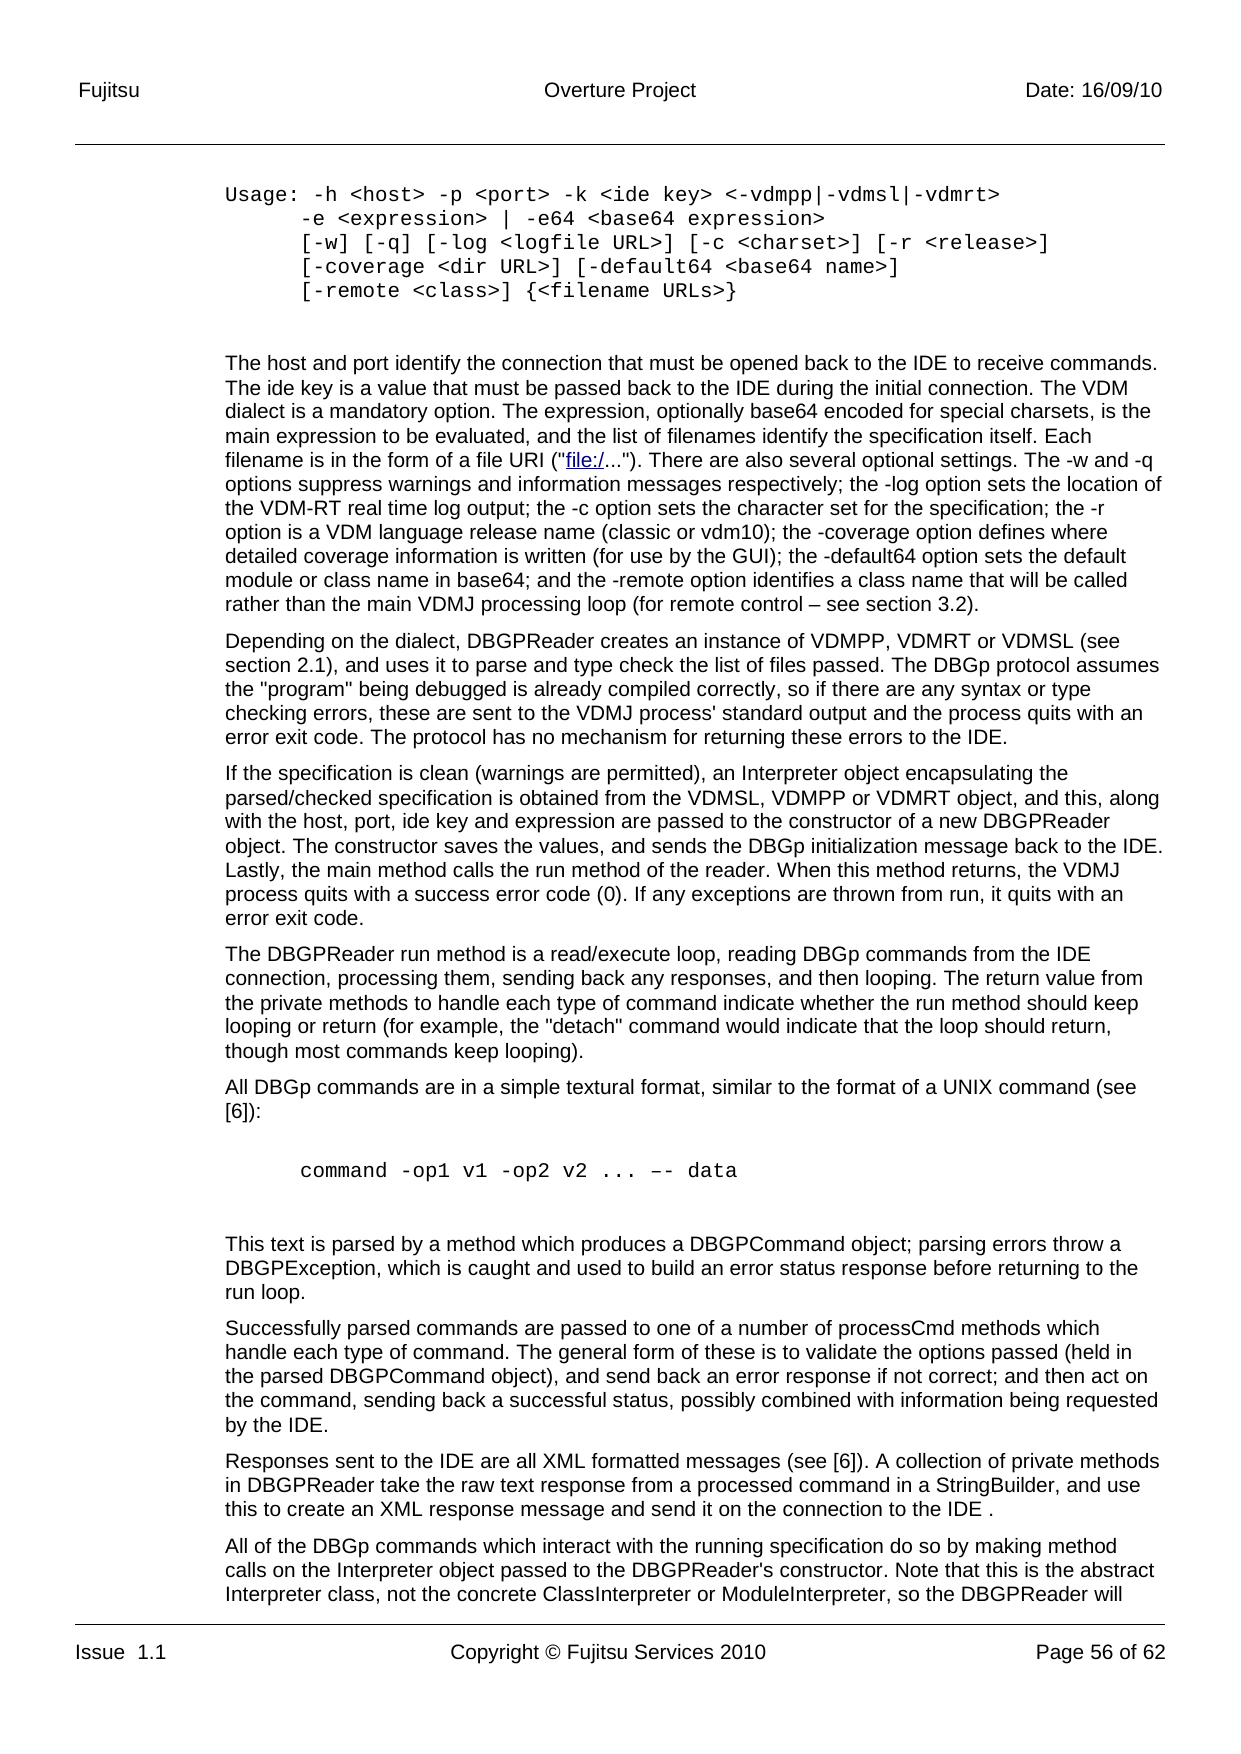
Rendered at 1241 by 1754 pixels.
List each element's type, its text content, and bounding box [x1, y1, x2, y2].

text Usage: -h <host> -p <port> -k <ide key> <-vdmpp|-vdmsl|-vdmrt> [225, 184, 1165, 208]
text Depending on the dialect, DBGPReader creates an instance of VDMPP, VDMRT or VDMSL (see section 2.1), and uses it to parse and type check the list of files passed. The DBGp protocol assumes the "program" being debugged is already compiled correctly, so if there are any syntax or type checking errors, these are sent to the VDMJ process' standard output and the process quits with an error exit code. The protocol has no mechanism for returning these errors to the IDE. [225, 628, 1165, 749]
text The host and port identify the connection that must be opened back to the IDE to receive commands. The ide key is a value that must be passed back to the IDE during the initial connection. The VDM dialect is a mandatory option. The expression, optionally base64 encoded for special charsets, is the main expression to be evaluated, and the list of filenames identify the specification itself. Each filename is in the form of a file URI ("file:/..."). There are also several optional settings. The -w and -q options suppress warnings and information messages respectively; the -log option sets the location of the VDM-RT real time log output; the -c option sets the character set for the specification; the -r option is a VDM language release name (classic or vdm10); the -coverage option defines where detailed coverage information is written (for use by the GUI); the -default64 option sets the default module or class name in base64; and the -remote option identifies a class name that will be called rather than the main VDMJ processing loop (for remote control – see section 3.2). [225, 351, 1165, 616]
text [-remote <class>] {<filename URLs>} [225, 279, 1165, 303]
text If the specification is clean (warnings are permitted), an Interpreter object encapsulating the parsed/checked specification is obtained from the VDMSL, VDMPP or VDMRT object, and this, along with the host, port, ide key and expression are passed to the constructor of a new DBGPReader object. The constructor saves the values, and sends the DBGp initialization message back to the IDE. Lastly, the main method calls the run method of the reader. When this method returns, the VDMJ process quits with a success error code (0). If any exceptions are thrown from run, it quits with an error exit code. [225, 761, 1165, 930]
text The DBGPReader run method is a read/execute loop, reading DBGp commands from the IDE connection, processing them, sending back any responses, and then looping. The return value from the private methods to handle each type of command indicate whether the run method should keep looping or return (for example, the "detach" command would indicate that the loop should return, though most commands keep looping). [225, 942, 1165, 1063]
text [-coverage <dir URL>] [-default64 <base64 name>] [225, 256, 1165, 279]
text Responses sent to the IDE are all XML formatted messages (see [6]). A collection of private methods in DBGPReader take the raw text response from a processed command in a StringBuilder, and use this to create an XML response message and send it on the connection to the IDE . [225, 1449, 1165, 1521]
text This text is parsed by a method which produces a DBGPCommand object; parsing errors throw a DBGPException, which is caught and used to build an error status response before returning to the run loop. [225, 1232, 1165, 1304]
text All DBGp commands are in a simple textural format, similar to the format of a UNIX command (see [6]): [225, 1075, 1165, 1123]
text All of the DBGp commands which interact with the running specification do so by making method calls on the Interpreter object passed to the DBGPReader's constructor. Note that this is the abstract Interpreter class, not the concrete ClassInterpreter or ModuleInterpreter, so the DBGPReader will [225, 1534, 1165, 1606]
text command -op1 v1 -op2 v2 ... –- data [225, 1160, 1165, 1184]
text [-w] [-q] [-log <logfile URL>] [-c <charset>] [-r <release>] [225, 232, 1165, 256]
text Successfully parsed commands are passed to one of a number of processCmd methods which handle each type of command. The general form of these is to validate the options passed (held in the parsed DBGPCommand object), and send back an error response if not correct; and then act on the command, sending back a successful status, possibly combined with information being requested by the IDE. [225, 1316, 1165, 1437]
text -e <expression> | -e64 <base64 expression> [225, 208, 1165, 232]
